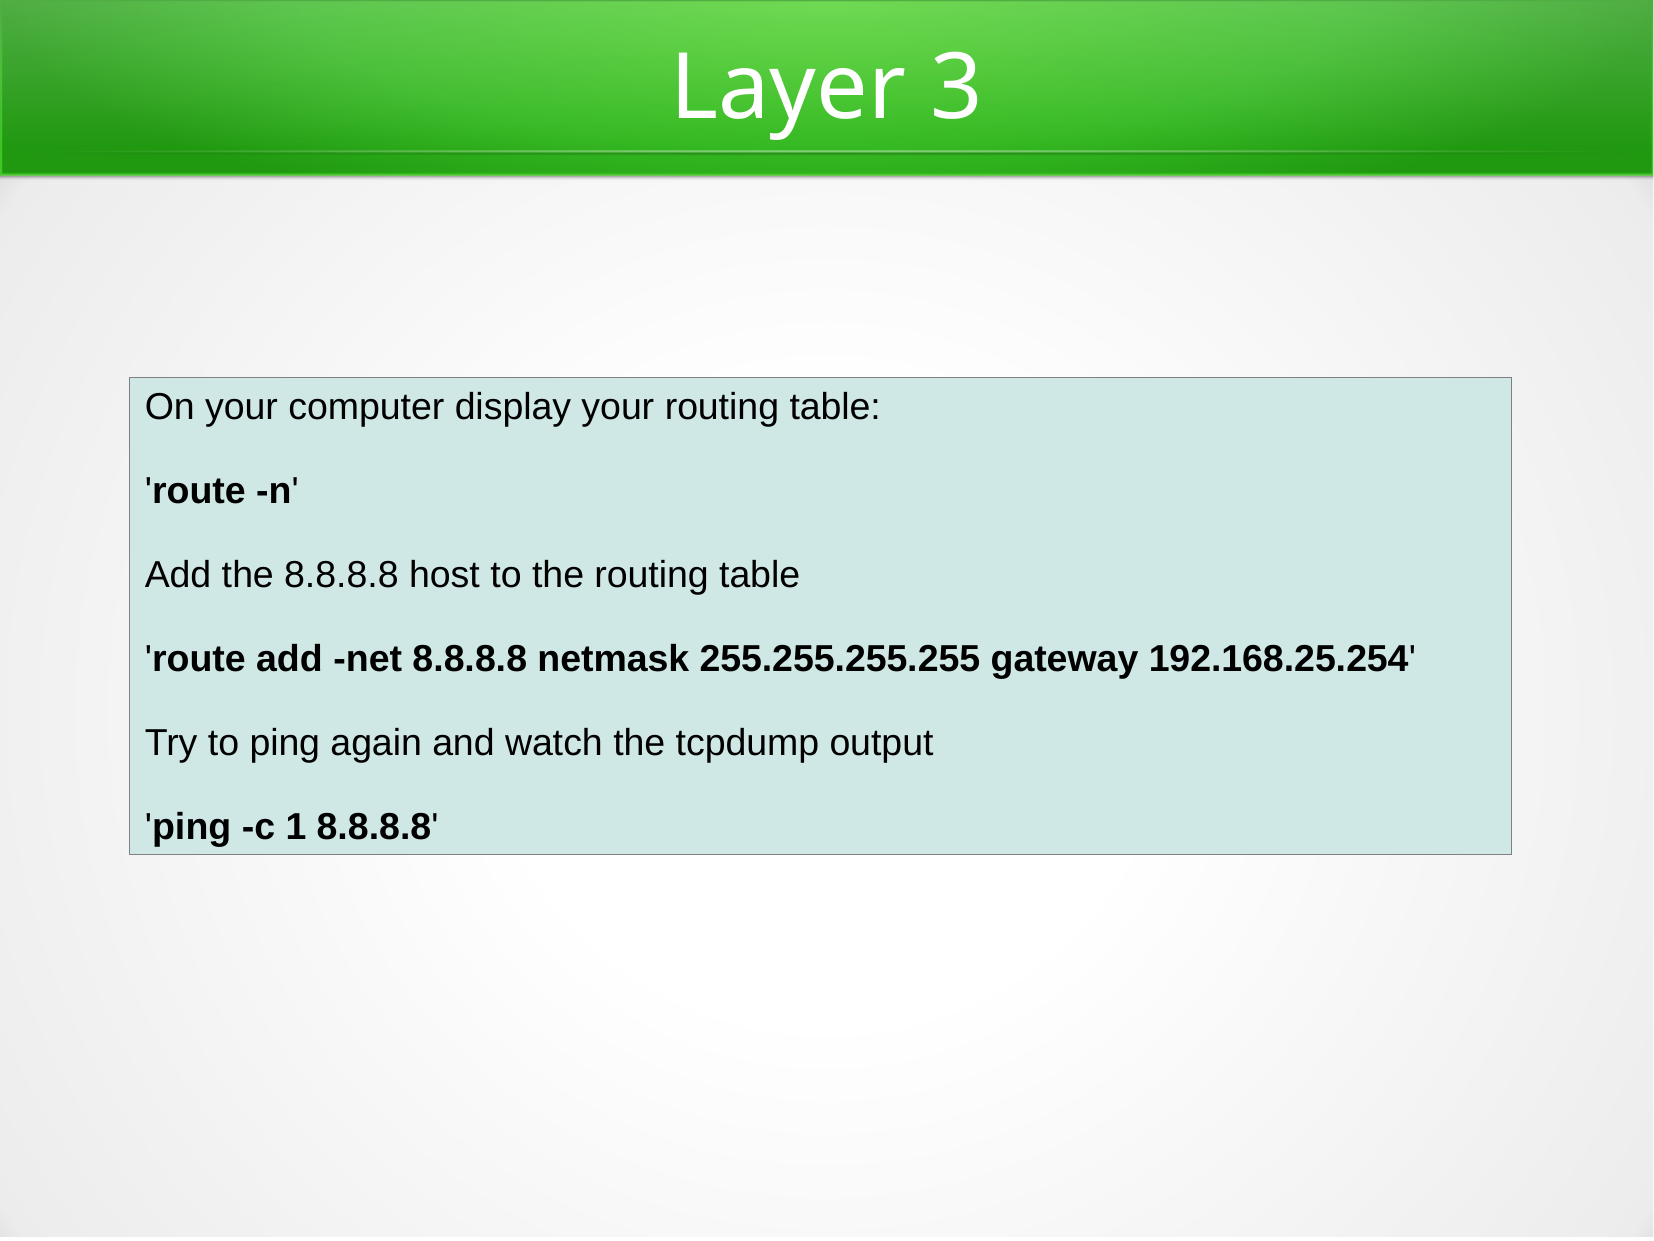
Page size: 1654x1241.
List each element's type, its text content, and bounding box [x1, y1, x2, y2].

picture [0, 0, 1654, 1237]
title [82, 11, 1571, 154]
text_box On your computer display your routing table: 'route -n' Add the 8.8.8.8 host to the routing table 'route add -net 8.8.8.8 netmask 255.255.255.255 gateway 192.168.25.254' Try to ping again and watch the tcpdump output 'ping -c 1 8.8.8.8' [129, 377, 1512, 855]
